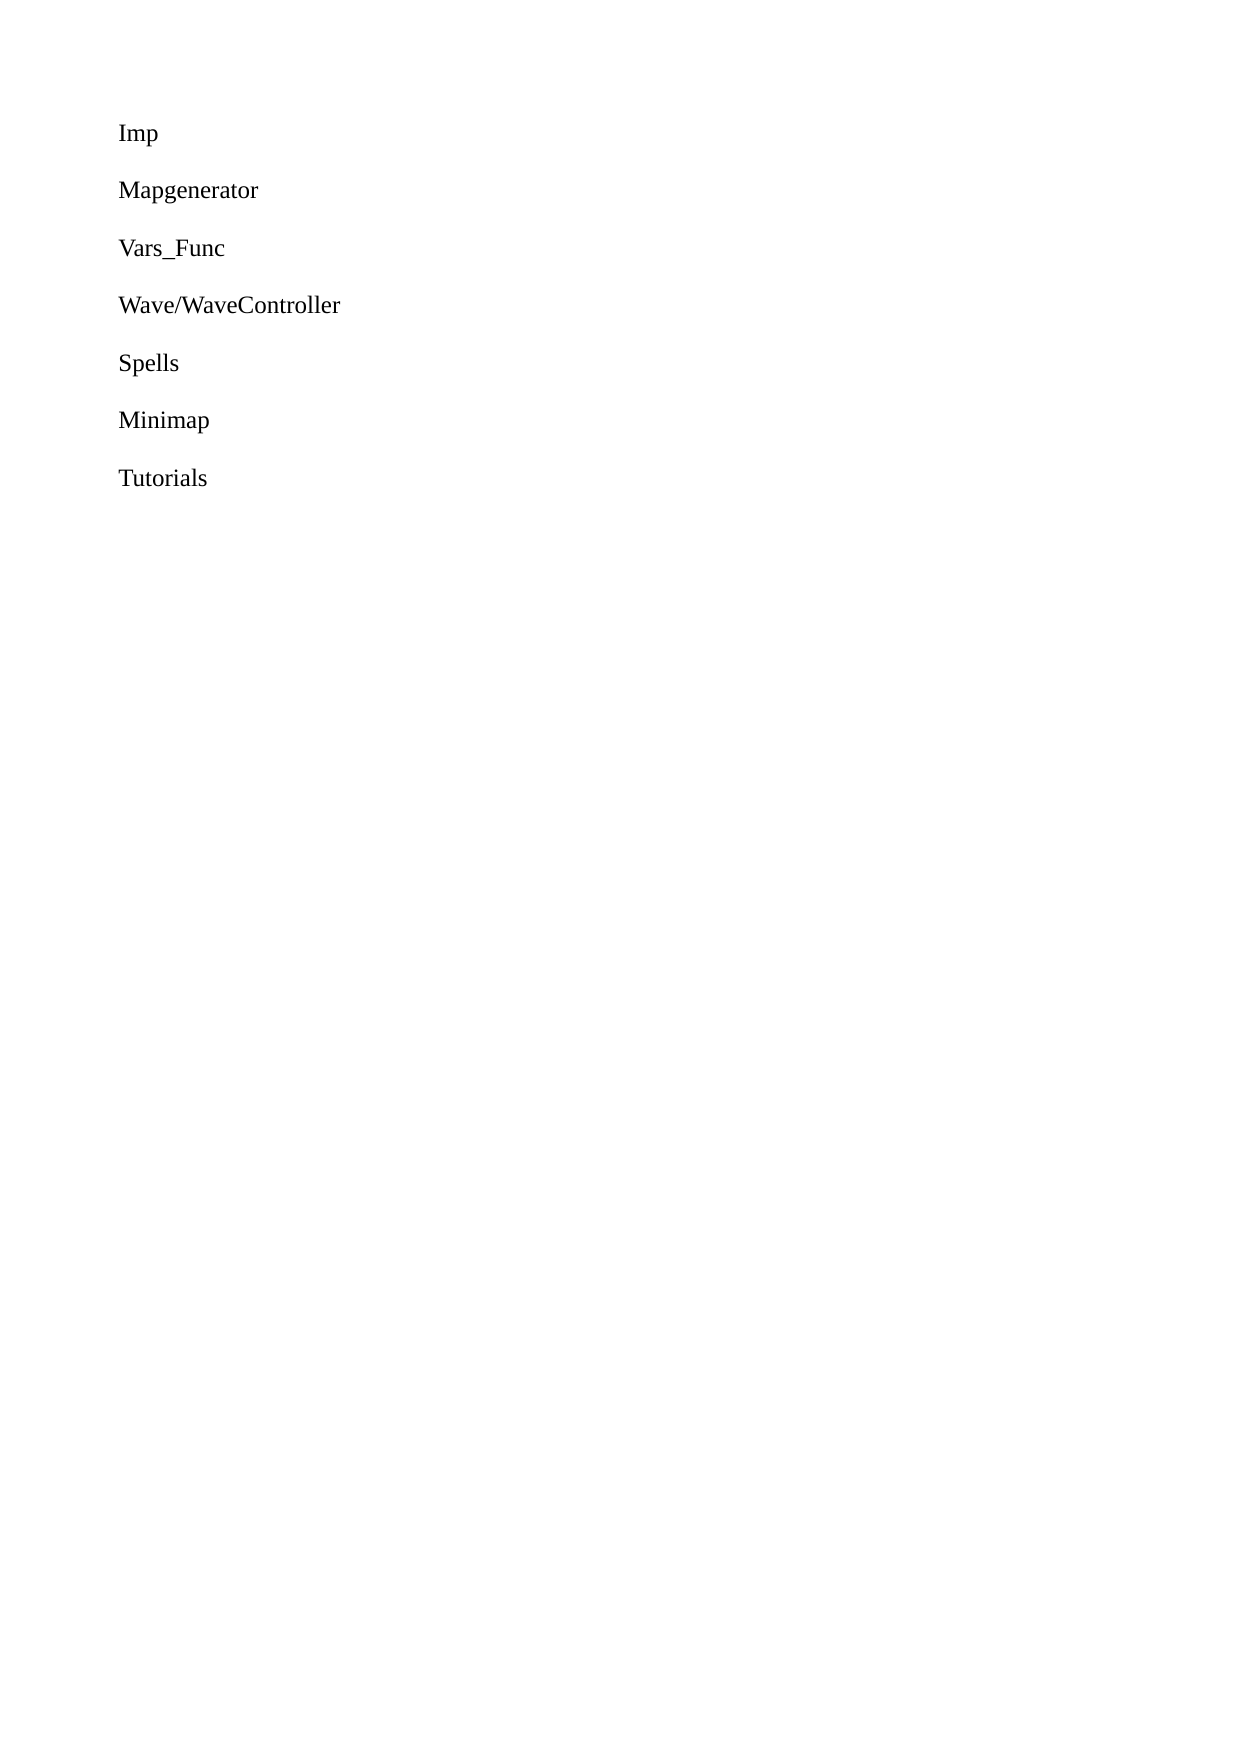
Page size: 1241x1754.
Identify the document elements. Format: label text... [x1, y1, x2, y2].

text Vars_Func [118, 233, 1122, 262]
text Imp [118, 118, 1122, 147]
text Wave/WaveController [118, 291, 1122, 319]
text Spells [118, 348, 1122, 377]
text Tutorials [118, 463, 1122, 492]
text Mapgenerator [118, 176, 1122, 204]
text Minimap [118, 406, 1122, 434]
